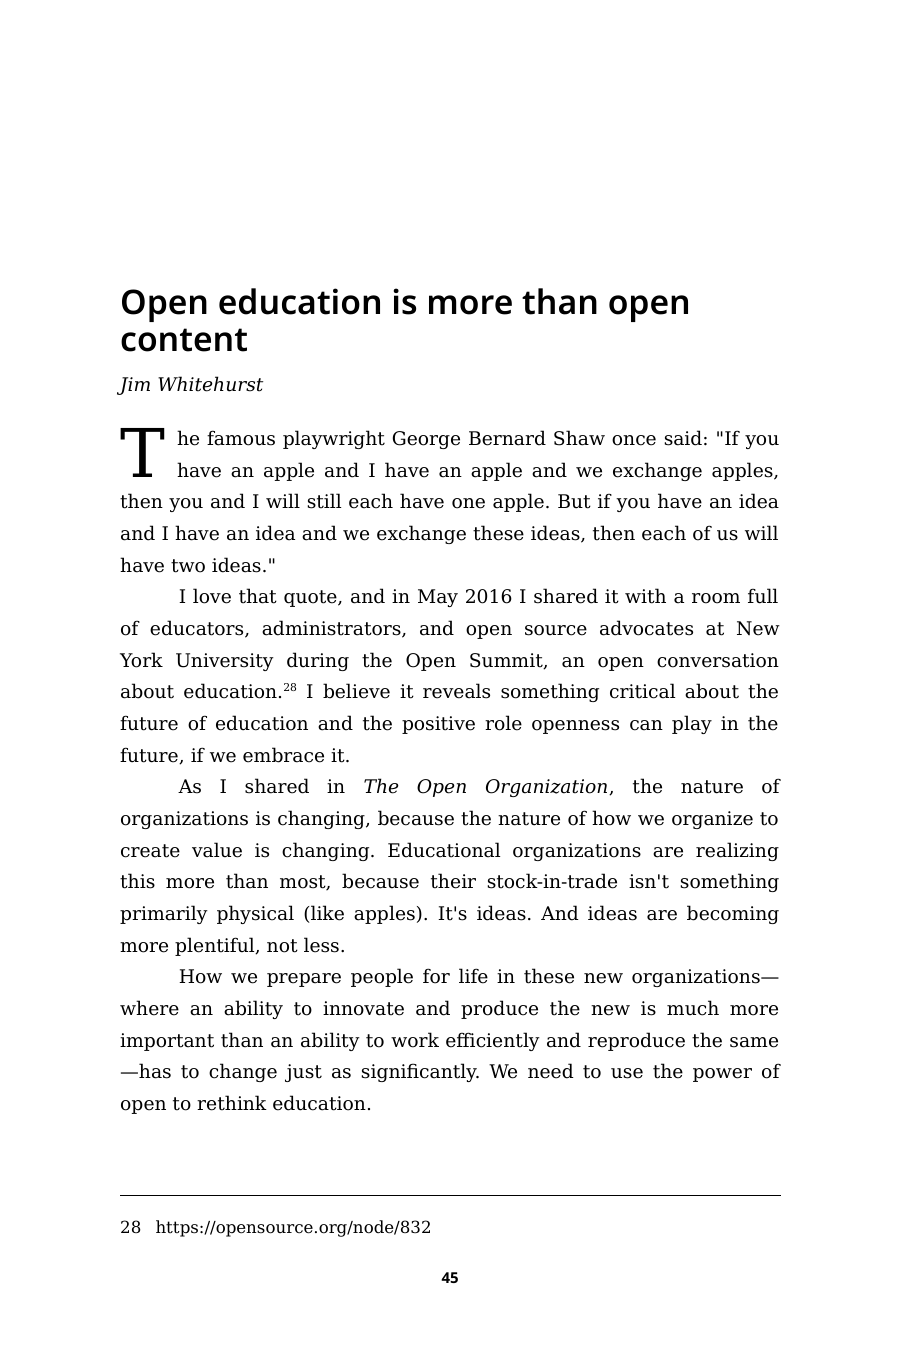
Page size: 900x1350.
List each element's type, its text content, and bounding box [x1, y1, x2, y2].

text The famous playwright George Bernard Shaw once said: "If you have an apple and I have an apple and we exchange apples, then you and I will still each have one apple. But if you have an idea and I have an idea and we exchange these ideas, then each of us will have two ideas." [120, 428, 780, 577]
subtitle Open education is more than open content [120, 283, 780, 361]
text As I shared in The Open Organization, the nature of organizations is changing, because the nature of how we organize to create value is changing. Educational organizations are realizing this more than most, because their stock-in-trade isn't something primarily physical (like apples). It's ideas. And ideas are becoming more plentiful, not less. [120, 776, 780, 957]
text How we prepare people for life in these new organizations—where an ability to innovate and produce the new is much more important than an ability to work efficiently and reproduce the same—has to change just as significantly. We need to use the power of open to rethink education. [120, 966, 780, 1115]
text I love that quote, and in May 2016 I shared it with a room full of educators, administrators, and open source advocates at New York University during the Open Summit, an open conversation about education. I believe it reveals something critical about the future of education and the positive role openness can play in the future, if we embrace it. [120, 586, 780, 767]
text Jim Whitehurst [120, 374, 780, 396]
text https://opensource.org/node/832 [120, 1218, 780, 1237]
